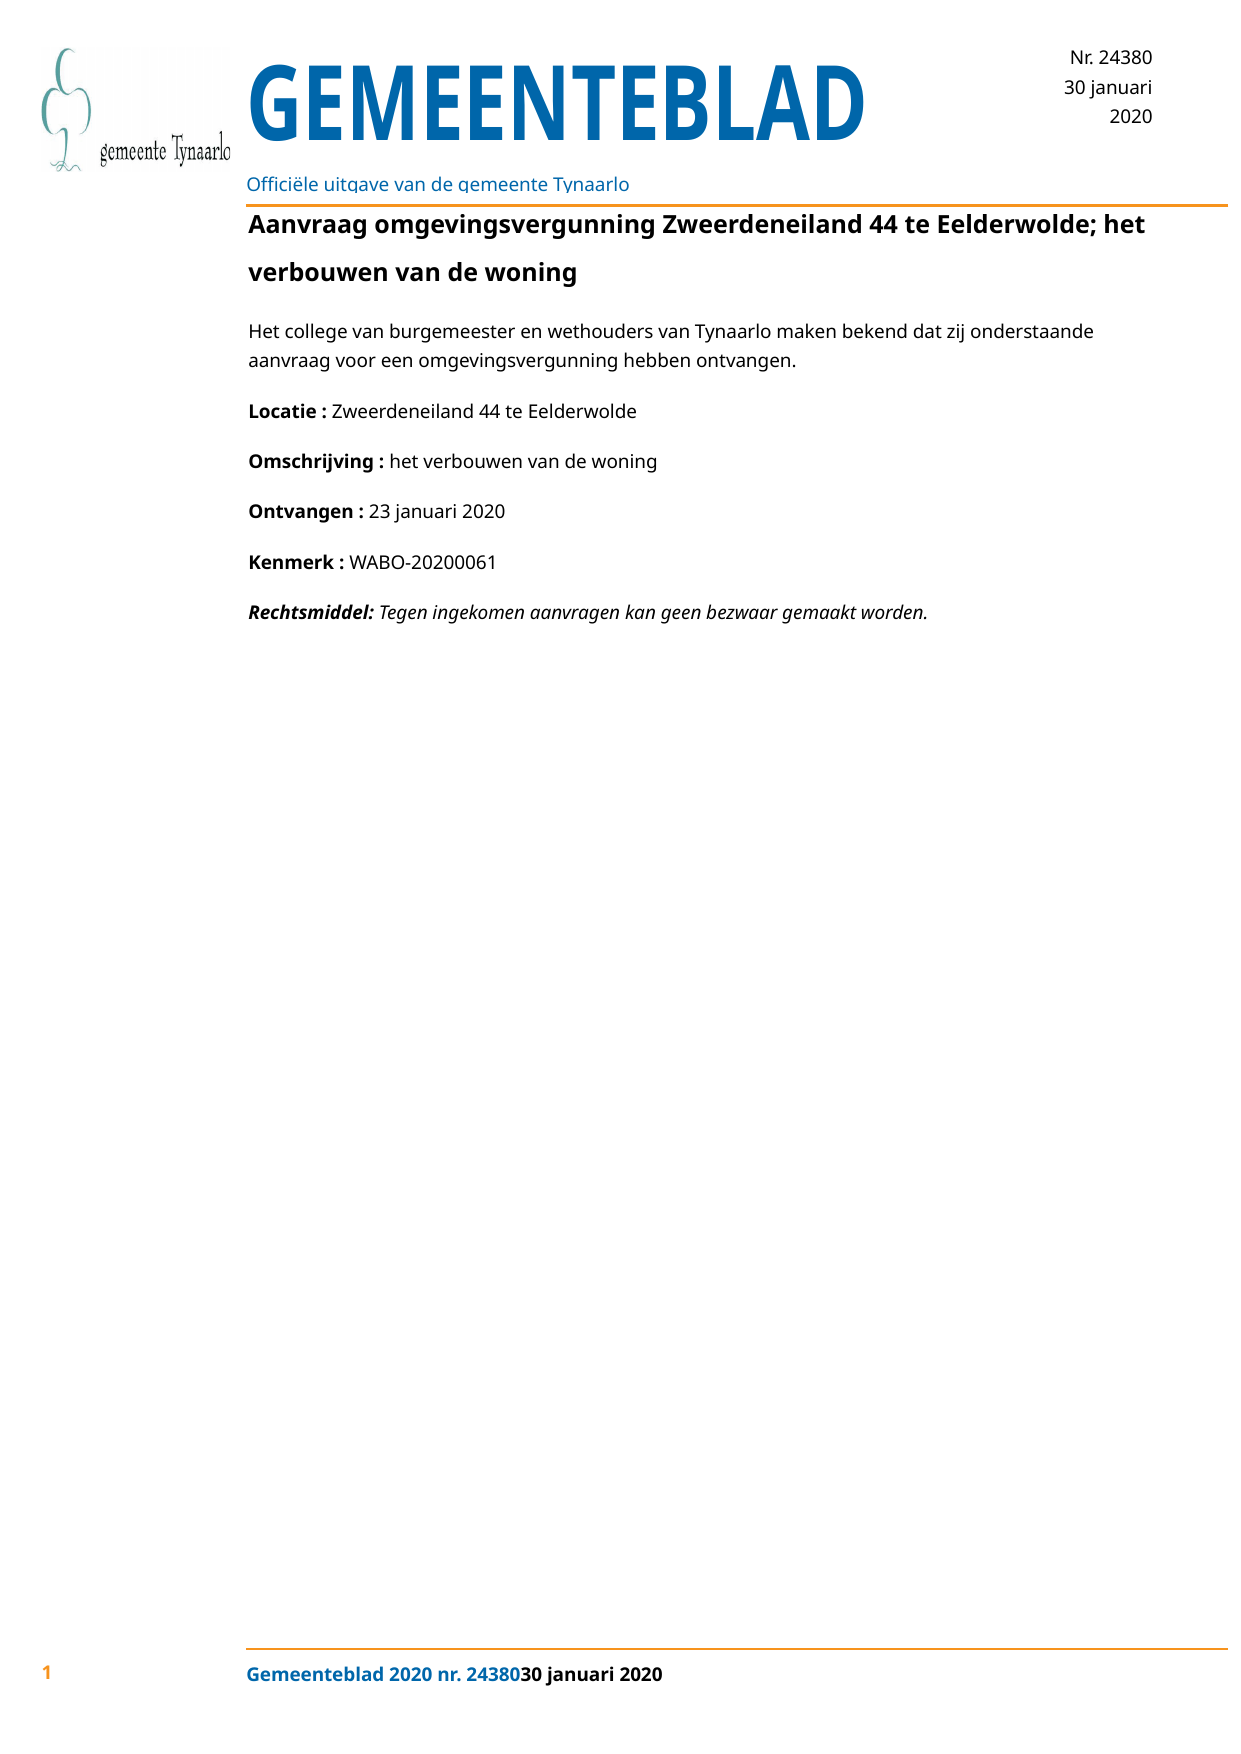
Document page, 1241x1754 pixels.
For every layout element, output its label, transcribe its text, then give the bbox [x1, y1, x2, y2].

picture [41, 47, 231, 172]
text Omschrijving : het verbouwen van de woning [248, 448, 1152, 474]
text Het college van burgemeester en wethouders van Tynaarlo maken bekend dat zij onderstaande aanvraag voor een omgevingsvergunning hebben ontvangen. [248, 318, 1152, 373]
text Aanvraag omgevingsvergunning Zweerdeneiland 44 te Eelderwolde; het verbouwen van de woning [248, 207, 1152, 288]
text Ontvangen : 23 januari 2020 [248, 499, 1152, 524]
text Rechtsmiddel: Tegen ingekomen aanvragen kan geen bezwaar gemaakt worden. [248, 599, 1152, 625]
text Kenmerk : WABO-20200061 [248, 549, 1152, 575]
text Locatie : Zweerdeneiland 44 te Eelderwolde [248, 398, 1152, 424]
